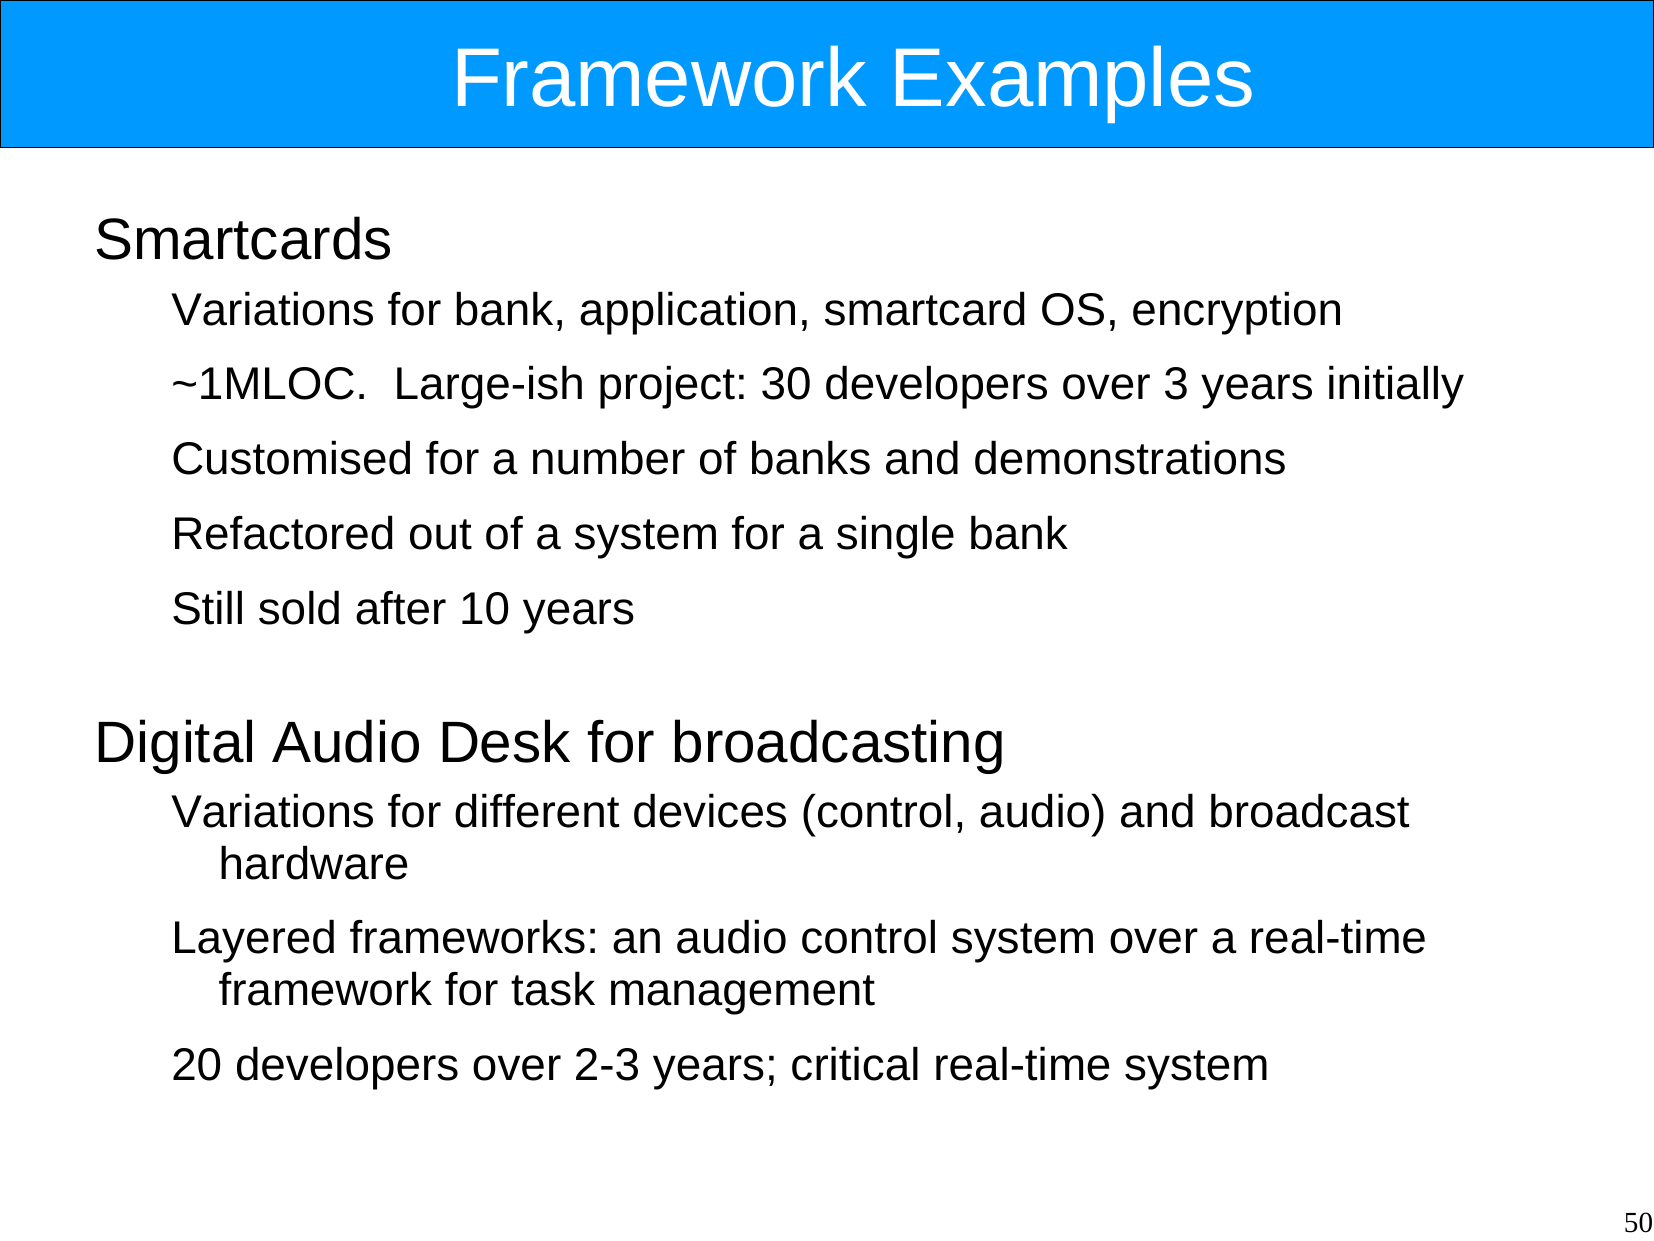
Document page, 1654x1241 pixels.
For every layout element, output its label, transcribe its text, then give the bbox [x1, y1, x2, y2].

title Framework Examples [82, 13, 1625, 142]
list Smartcards Variations for bank, application, smartcard OS, encryption ~1MLOC. Large-ish project: 30 developers over 3 years initially Customised for a number of banks and demonstrations Refactored out of a system for a single bank Still sold after 10 years Digital Audio Desk for broadcasting Variations for different devices (control, audio) and broadcast hardware Layered frameworks: an audio control system over a real-time framework for task management 20 developers over 2-3 years; critical real-time system [76, 206, 1565, 1152]
